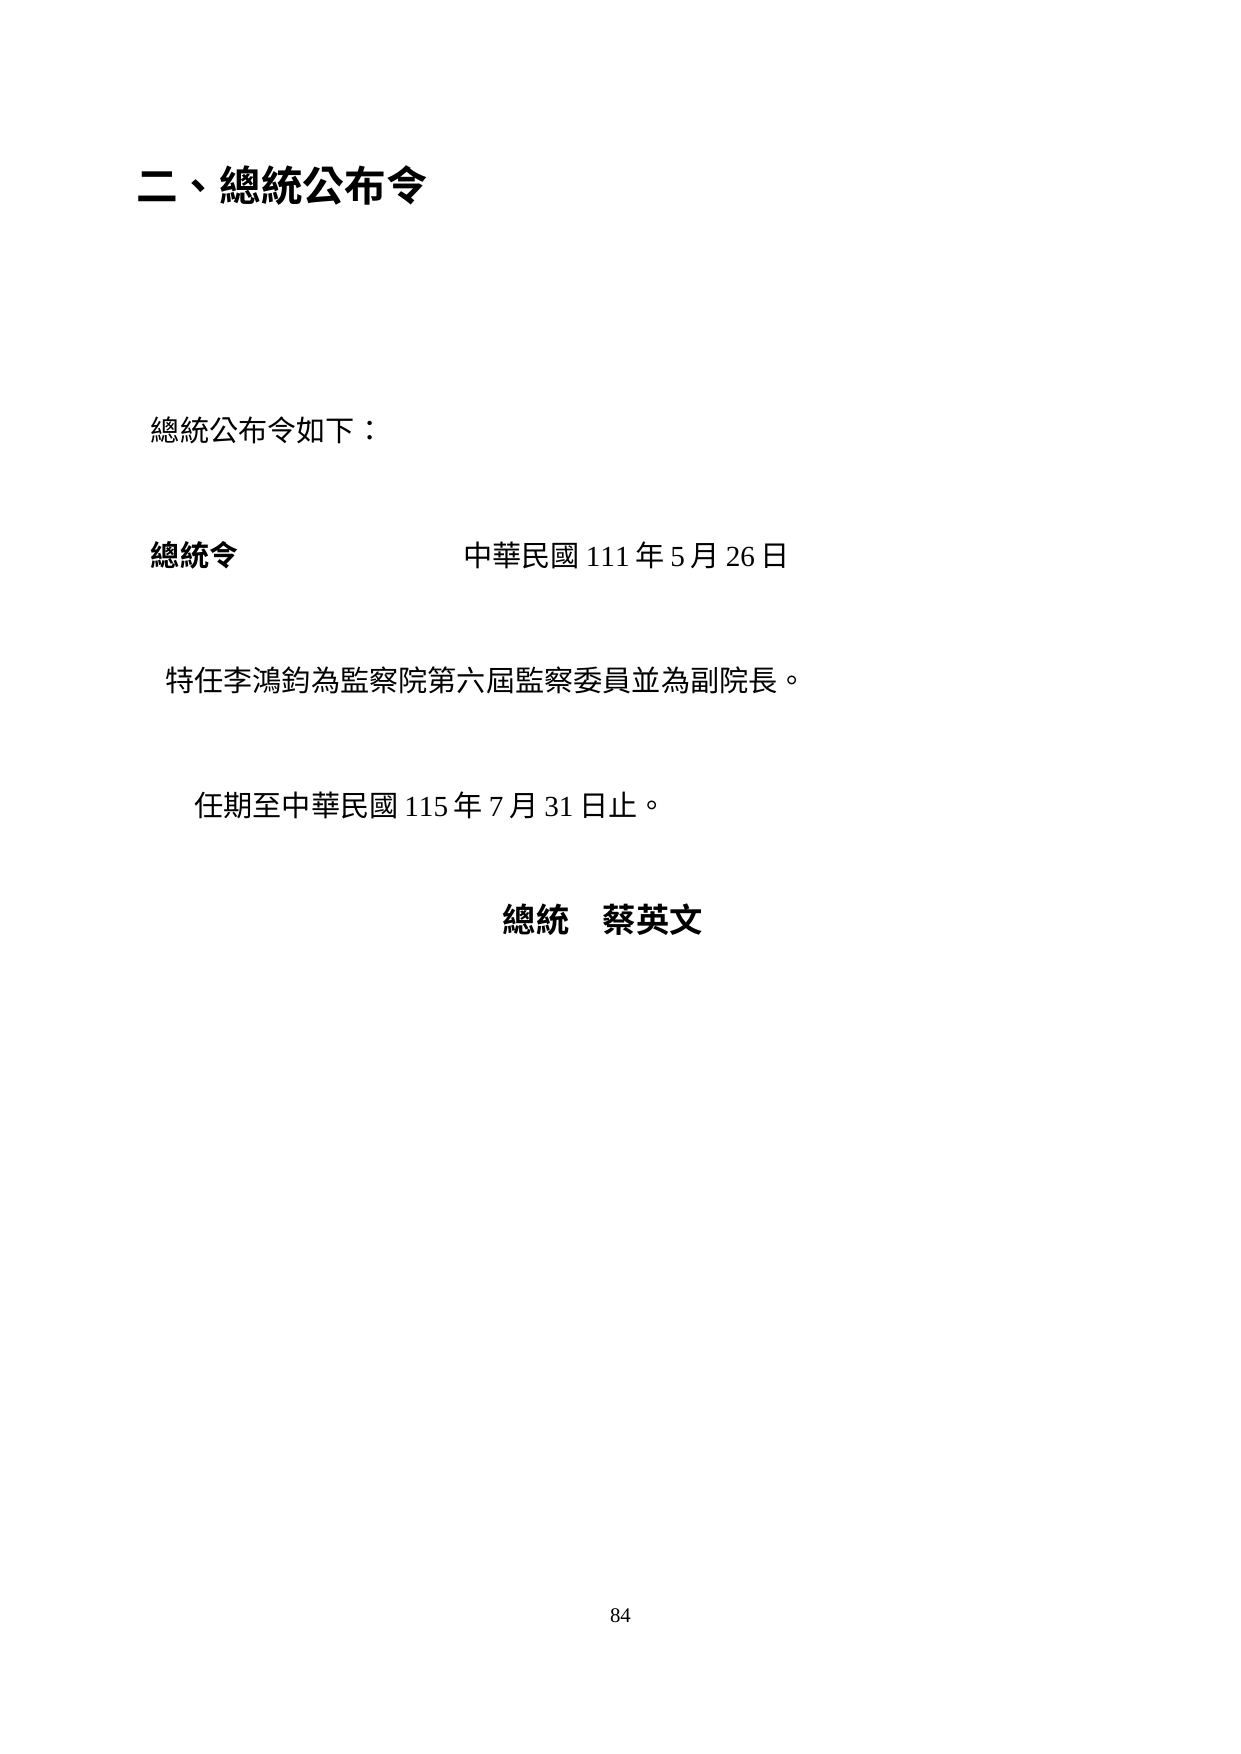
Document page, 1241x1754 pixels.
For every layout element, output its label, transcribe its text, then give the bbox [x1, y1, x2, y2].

text 總統 蔡英文 [136, 887, 1104, 950]
text 總統公布令如下： [151, 387, 1104, 450]
text 任期至中華民國115年7月31日止。 [136, 762, 1104, 825]
text 二、總統公布令 [136, 142, 1104, 204]
text 特任李鴻鈞為監察院第六屆監察委員並為副院長。 [136, 637, 1104, 700]
text 總統令 中華民國111年5月26日 [151, 512, 1104, 575]
